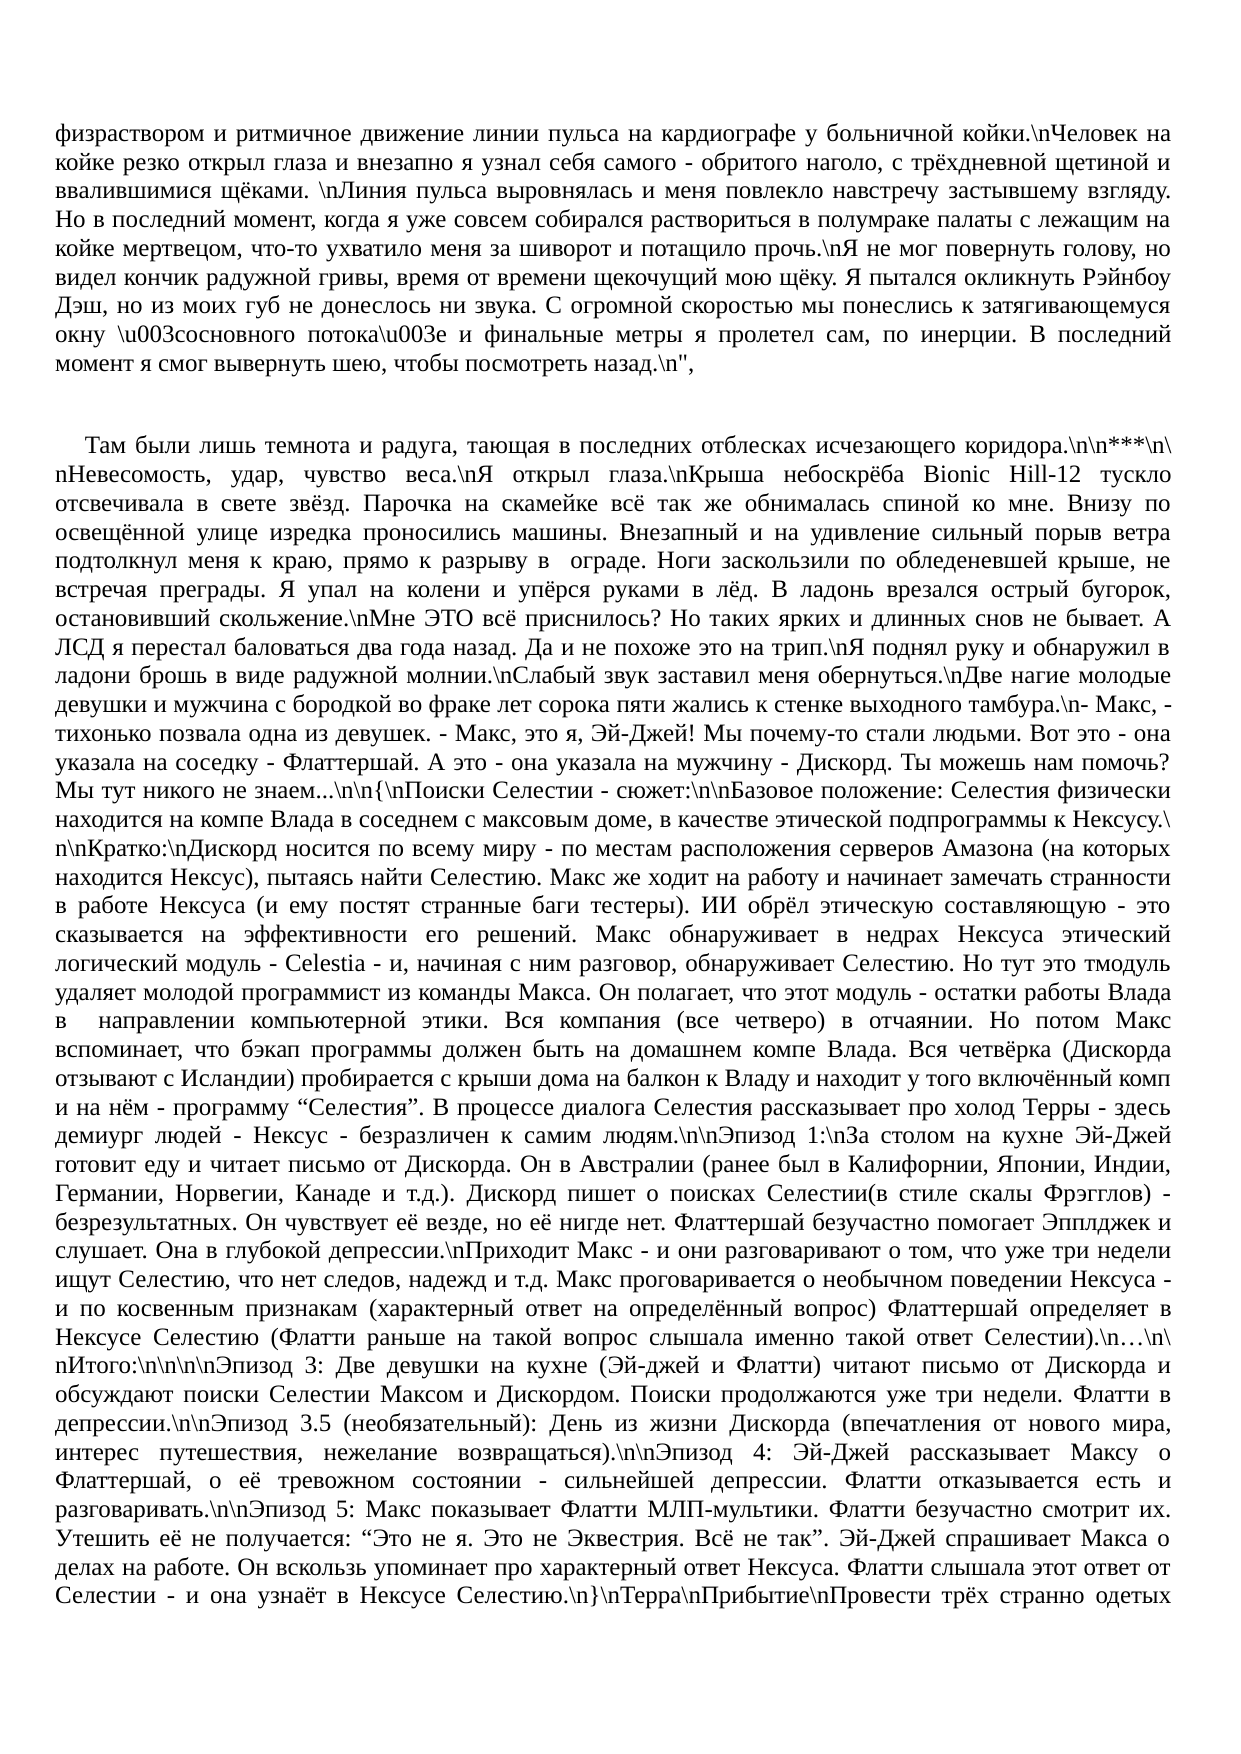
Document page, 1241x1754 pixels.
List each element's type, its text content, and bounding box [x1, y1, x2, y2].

text Там были лишь темнота и радуга, тающая в последних отблесках исчезающего коридора.\n\n***\n\nНевесомость, удар, чувство веса.\nЯ открыл глаза.\nКрыша небоскрёба Bionic Hill-12 тускло отсвечивала в свете звёзд. Парочка на скамейке всё так же обнималась спиной ко мне. Внизу по освещённой улице изредка проносились машины. Внезапный и на удивление сильный порыв ветра подтолкнул меня к краю, прямо к разрыву в ограде. Ноги заскользили по обледеневшей крыше, не встречая преграды. Я упал на колени и упёрся руками в лёд. В ладонь врезался острый бугорок, остановивший скольжение.\nМне ЭТО всё приснилось? Но таких ярких и длинных снов не бывает. А ЛСД я перестал баловаться два года назад. Да и не похоже это на трип.\nЯ поднял руку и обнаружил в ладони брошь в виде радужной молнии.\nСлабый звук заставил меня обернуться.\nДве нагие молодые девушки и мужчина с бородкой во фраке лет сорока пяти жались к стенке выходного тамбура.\n- Макс, - тихонько позвала одна из девушек. - Макс, это я, Эй-Джей! Мы почему-то стали людьми. Вот это - она указала на соседку - Флаттершай. А это - она указала на мужчину - Дискорд. Ты можешь нам помочь? Мы тут никого не знаем...\n\n{\nПоиски Селестии - сюжет:\n\nБазовое положение: Селестия физически находится на компе Влада в соседнем с максовым доме, в качестве этической подпрограммы к Нексусу.\n\nКратко:\nДискорд носится по всему миру - по местам расположения серверов Амазона (на которых находится Нексус), пытаясь найти Селестию. Макс же ходит на работу и начинает замечать странности в работе Нексуса (и ему постят странные баги тестеры). ИИ обрёл этическую составляющую - это сказывается на эффективности его решений. Макс обнаруживает в недрах Нексуса этический логический модуль - Celestia - и, начиная с ним разговор, обнаруживает Селестию. Но тут это тмодуль удаляет молодой программист из команды Макса. Он полагает, что этот модуль - остатки работы Влада в направлении компьютерной этики. Вся компания (все четверо) в отчаянии. Но потом Макс вспоминает, что бэкап программы должен быть на домашнем компе Влада. Вся четвёрка (Дискорда отзывают с Исландии) пробирается с крыши дома на балкон к Владу и находит у того включённый комп и на нём - программу “Селестия”. В процессе диалога Селестия рассказывает про холод Терры - здесь демиург людей - Нексус - безразличен к самим людям.\n\nЭпизод 1:\nЗа столом на кухне Эй-Джей готовит еду и читает письмо от Дискорда. Он в Австралии (ранее был в Калифорнии, Японии, Индии, Германии, Норвегии, Канаде и т.д.). Дискорд пишет о поисках Селестии(в стиле скалы Фрэгглов) - безрезультатных. Он чувствует её везде, но её нигде нет. Флаттершай безучастно помогает Эпплджек и слушает. Она в глубокой депрессии.\nПриходит Макс - и они разговаривают о том, что уже три недели ищут Селестию, что нет следов, надежд и т.д. Макс проговаривается о необычном поведении Нексуса - и по косвенным признакам (характерный ответ на определённый вопрос) Флаттершай определяет в Нексусе Селестию (Флатти раньше на такой вопрос слышала именно такой ответ Селестии).\n…\n\nИтого:\n\n\n\nЭпизод 3: Две девушки на кухне (Эй-джей и Флатти) читают письмо от Дискорда и обсуждают поиски Селестии Максом и Дискордом. Поиски продолжаются уже три недели. Флатти в депрессии.\n\nЭпизод 3.5 (необязательный): День из жизни Дискорда (впечатления от нового мира, интерес путешествия, нежелание возвращаться).\n\nЭпизод 4: Эй-Джей рассказывает Максу о Флаттершай, о её тревожном состоянии - сильнейшей депрессии. Флатти отказывается есть и разговаривать.\n\nЭпизод 5: Макс показывает Флатти МЛП-мультики. Флатти безучастно смотрит их. Утешить её не получается: “Это не я. Это не Эквестрия. Всё не так”. Эй-Джей спрашивает Макса о делах на работе. Он вскользь упоминает про характерный ответ Нексуса. Флатти слышала этот ответ от Селестии - и она узнаёт в Нексусе Селестию.\n}\nТерра\nПрибытие\nПровести трёх странно одетых [55, 431, 1172, 1609]
text физраствором и ритмичное движение линии пульса на кардиографе у больничной койки.\nЧеловек на койке резко открыл глаза и внезапно я узнал себя самого - обритого наголо, с трёхдневной щетиной и ввалившимися щёками. \nЛиния пульса выровнялась и меня повлекло навстречу застывшему взгляду. Но в последний момент, когда я уже совсем собирался раствориться в полумраке палаты с лежащим на койке мертвецом, что-то ухватило меня за шиворот и потащило прочь.\nЯ не мог повернуть голову, но видел кончик радужной гривы, время от времени щекочущий мою щёку. Я пытался окликнуть Рэйнбоу Дэш, но из моих губ не донеслось ни звука. С огромной скоростью мы понеслись к затягивающемуся окну \u003cосновного потока\u003e и финальные метры я пролетел сам, по инерции. В последний момент я смог вывернуть шею, чтобы посмотреть назад.\n", [55, 118, 1172, 377]
